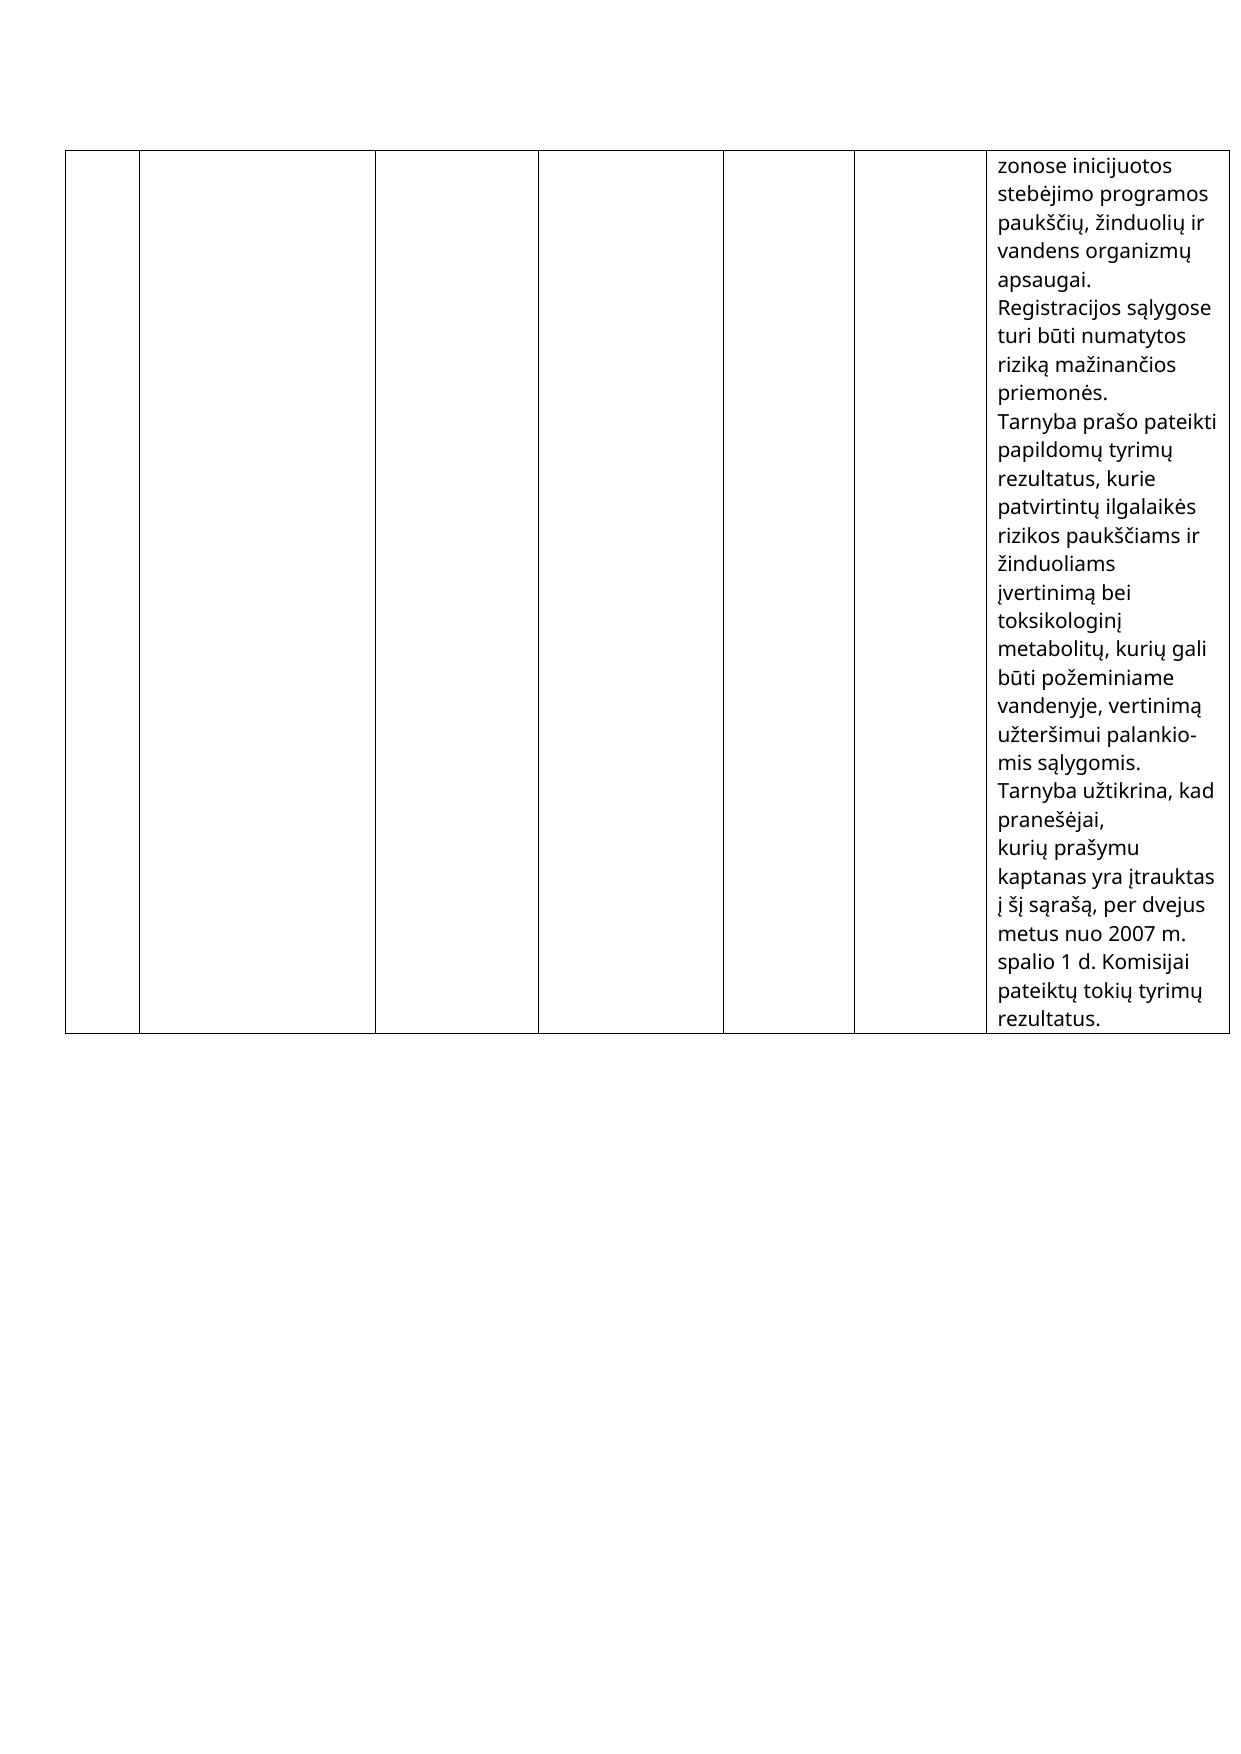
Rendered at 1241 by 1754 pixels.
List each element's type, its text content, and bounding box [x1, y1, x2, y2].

table_cell [376, 151, 538, 1033]
table_cell [66, 151, 139, 1033]
table_cell [539, 151, 723, 1033]
table_cell [724, 151, 854, 1033]
table_cell [140, 151, 375, 1033]
table_cell [855, 151, 986, 1033]
table_cell zonose inici­juotos stebėjimo progra­mos paukščių, žinduolių ir vandens organizmų ap­sau­gai. Registracijos są­ly­gose turi būti numatytos riziką mažinančios priemonės. Tarnyba prašo pateikti papildomų tyrimų rezultatus, kurie patvirtin­tų ilgalaikės rizikos paukščiams ir žinduo­liams įvertinimą bei toksikologinį metabolitų, kurių gali būti požemi­niame vandenyje, ver­tinimą užteršimui palankio­mis sąlygomis. Tarnyba užtikrina, kad pranešėjai, kurių prašymu kaptanas yra įtrauktas į šį sąrašą, per dvejus metus nuo 2007 m. spalio 1 d. Komisijai pateiktų tokių tyrimų rezultatus. [987, 151, 1229, 1033]
